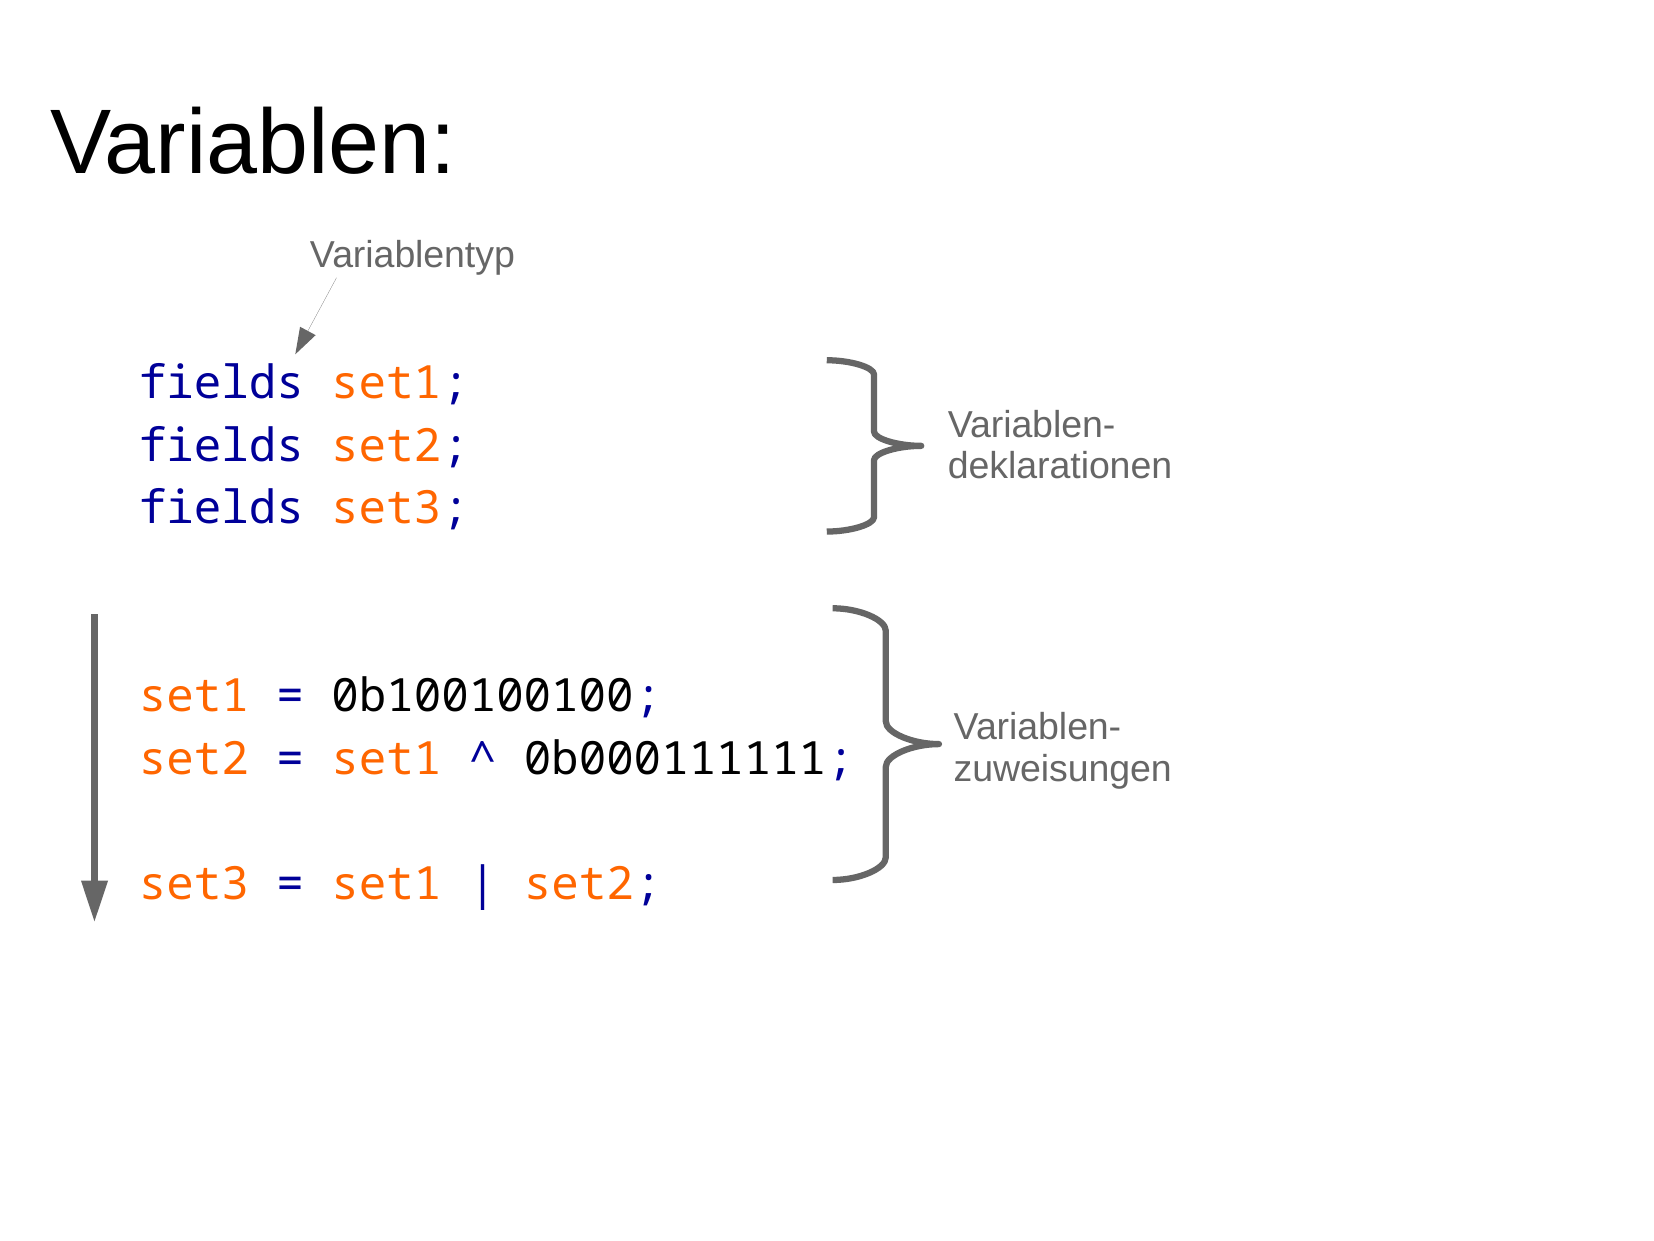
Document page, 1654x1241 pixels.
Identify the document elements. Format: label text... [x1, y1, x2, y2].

text_box Variablen- zuweisungen [938, 698, 1187, 798]
text_box Variablen: [35, 83, 904, 201]
text_box Variablentyp [295, 226, 530, 284]
text_box Variablen- deklarationen [933, 395, 1187, 495]
text_box fields set1; fields set2; fields set3; set1 = 0b100100100; set2 = set1 ^ 0b000111111; set3 = set1 | set2; [124, 342, 1182, 916]
